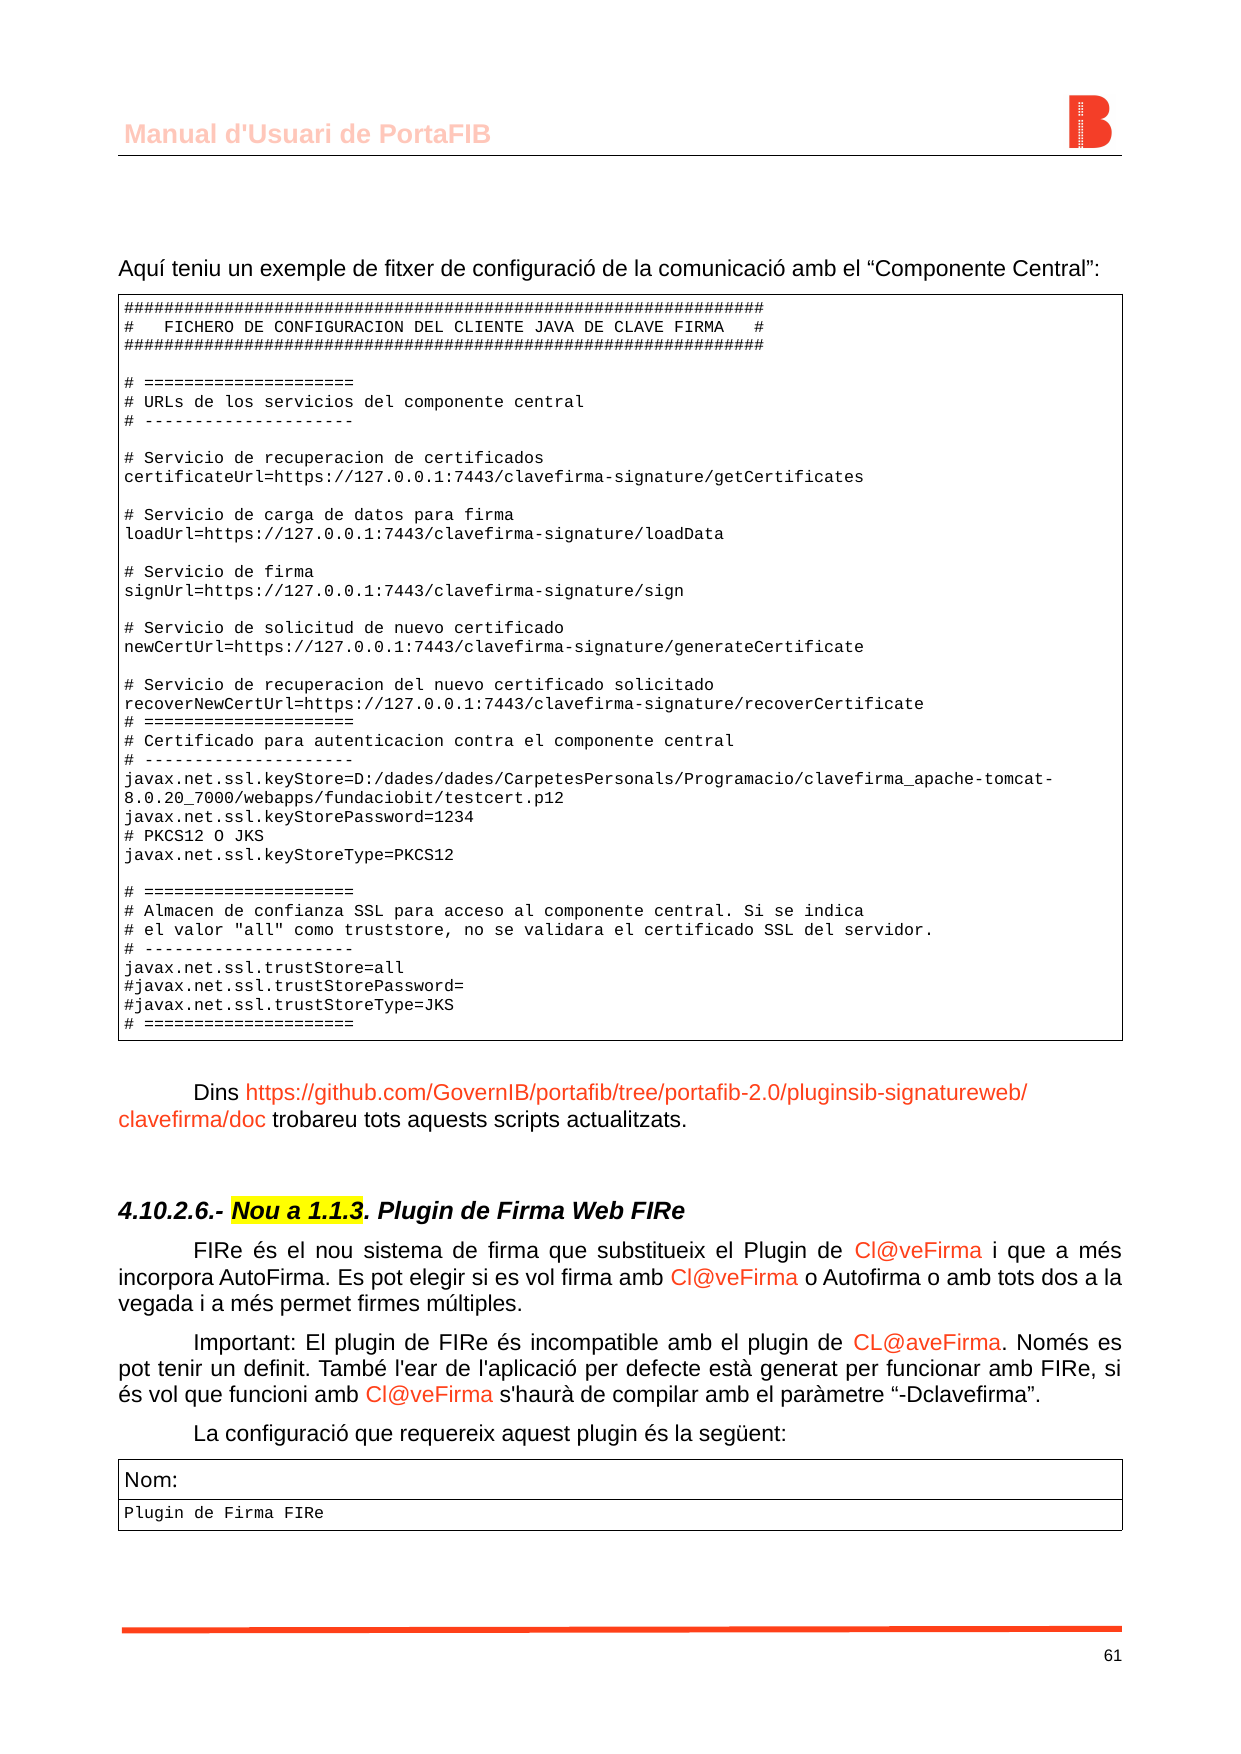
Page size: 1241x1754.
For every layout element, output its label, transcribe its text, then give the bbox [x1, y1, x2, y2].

table_header Nom: [119, 1460, 1122, 1499]
picture [1063, 94, 1117, 150]
table_header ################################################################ # FICHERO DE CONFIGURACION DEL CLIENTE JAVA DE CLAVE FIRMA # ################################################################ # ===================== # URLs de los servicios del componente central # --------------------- # Servicio de recuperacion de certificados certificateUrl=https://127.0.0.1:7443/clavefirma-signature/getCertificates # Servicio de carga de datos para firma loadUrl=https://127.0.0.1:7443/clavefirma-signature/loadData # Servicio de firma signUrl=https://127.0.0.1:7443/clavefirma-signature/sign # Servicio de solicitud de nuevo certificado newCertUrl=https://127.0.0.1:7443/clavefirma-signature/generateCertificate # Servicio de recuperacion del nuevo certificado solicitado recoverNewCertUrl=https://127.0.0.1:7443/clavefirma-signature/recoverCertificate # ===================== # Certificado para autenticacion contra el componente central # --------------------- javax.net.ssl.keyStore=D:/dades/dades/CarpetesPersonals/Programacio/clavefirma_apache-tomcat-8.0.20_7000/webapps/fundaciobit/testcert.p12 javax.net.ssl.keyStorePassword=1234 # PKCS12 O JKS javax.net.ssl.keyStoreType=PKCS12 # ===================== # Almacen de confianza SSL para acceso al componente central. Si se indica # el valor "all" como truststore, no se validara el certificado SSL del servidor. # --------------------- javax.net.ssl.trustStore=all #javax.net.ssl.trustStorePassword= #javax.net.ssl.trustStoreType=JKS # ===================== [119, 295, 1122, 1040]
text FIRe és el nou sistema de firma que substitueix el Plugin de Cl@veFirma i que a més incorpora AutoFirma. Es pot elegir si es vol firma amb Cl@veFirma o Autofirma o amb tots dos a la vegada i a més permet firmes múltiples. [118, 1237, 1122, 1316]
text Aquí teniu un exemple de fitxer de configuració de la comunicació amb el “Componente Central”: [118, 254, 1122, 281]
text Important: El plugin de FIRe és incompatible amb el plugin de CL@aveFirma. Només es pot tenir un definit. També l'ear de l'aplicació per defecte està generat per funcionar amb FIRe, si és vol que funcioni amb Cl@veFirma s'haurà de compilar amb el paràmetre “-Dclavefirma”. [118, 1329, 1122, 1408]
table_cell Plugin de Firma FIRe [119, 1500, 1122, 1529]
subtitle Nou a 1.1.3. Plugin de Firma Web FIRe [118, 1196, 1122, 1224]
text La configuració que requereix aquest plugin és la següent: [118, 1420, 1122, 1447]
text Dins https://github.com/GovernIB/portafib/tree/portafib-2.0/pluginsib-signatureweb/clavefirma/doc trobareu tots aquests scripts actualitzats. [118, 1079, 1122, 1132]
